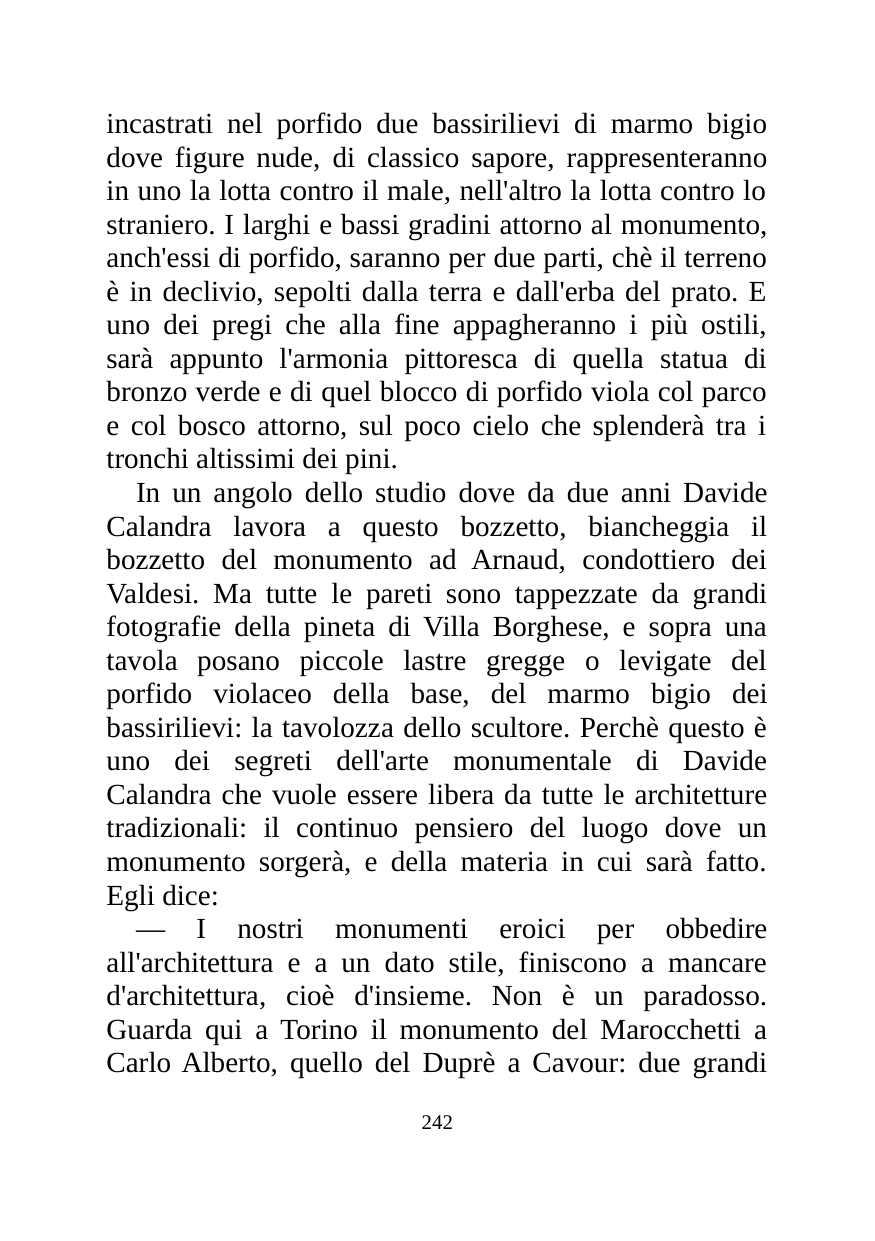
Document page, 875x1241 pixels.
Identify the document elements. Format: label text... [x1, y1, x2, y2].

text In un angolo dello studio dove da due anni Davide Calandra lavora a questo bozzetto, biancheggia il bozzetto del monumento ad Arnaud, condottiero dei Valdesi. Ma tutte le pareti sono tappezzate da grandi fotografie della pineta di Villa Borghese, e sopra una tavola posano piccole lastre gregge o levigate del porfido violaceo della base, del marmo bigio dei bassirilievi: la tavolozza dello scultore. Perchè questo è uno dei segreti dell'arte monumentale di Davide Calandra che vuole essere libera da tutte le architetture tradizionali: il continuo pensiero del luogo dove un monumento sorgerà, e della materia in cui sarà fatto. Egli dice: [106, 475, 768, 911]
text — I nostri monumenti eroici per obbedire all'architettura e a un dato stile, finiscono a mancare d'architettura, cioè d'insieme. Non è un paradosso. Guarda qui a Torino il monumento del Marocchetti a Carlo Alberto, quello del Duprè a Cavour: due grandi [106, 911, 768, 1079]
text incastrati nel porfido due bassirilievi di marmo bigio dove figure nude, di classico sapore, rappresenteranno in uno la lotta contro il male, nell'altro la lotta contro lo straniero. I larghi e bassi gradini attorno al monumento, anch'essi di porfido, saranno per due parti, chè il terreno è in declivio, sepolti dalla terra e dall'erba del prato. E uno dei pregi che alla fine appagheranno i più ostili, sarà appunto l'armonia pittoresca di quella statua di bronzo verde e di quel blocco di porfido viola col parco e col bosco attorno, sul poco cielo che splenderà tra i tronchi altissimi dei pini. [106, 106, 768, 475]
